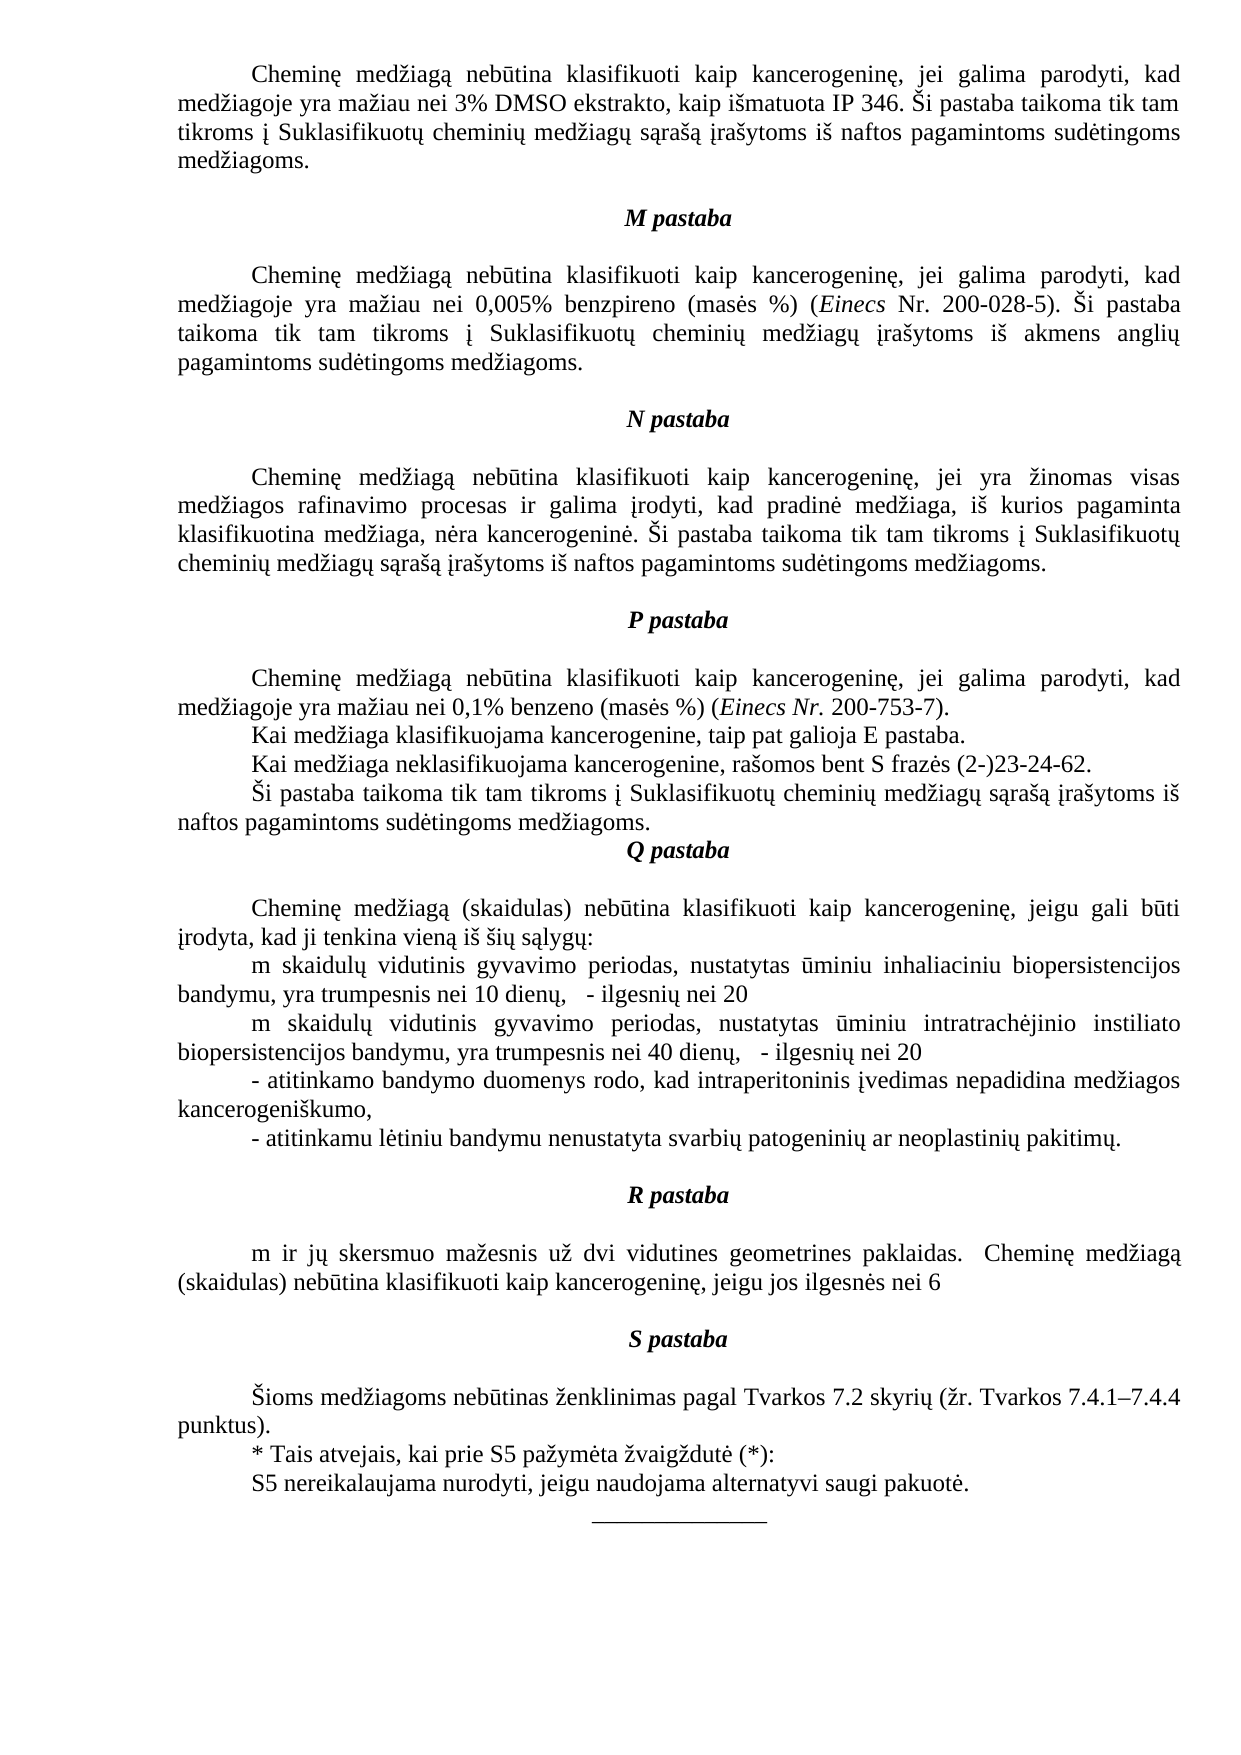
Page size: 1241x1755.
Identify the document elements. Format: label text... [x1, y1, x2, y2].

text Ši pastaba taikoma tik tam tikroms į Suklasifikuotų cheminių medžiagų sąrašą įrašytoms iš naftos pagamintoms sudėtingoms medžiagoms. [177, 778, 1181, 835]
text Q pastaba [177, 835, 1181, 864]
text Kai medžiaga klasifikuojama kancerogenine, taip pat galioja E pastaba. [177, 720, 1181, 749]
text * Tais atvejais, kai prie S5 pažymėta žvaigždutė (*): [177, 1439, 1181, 1468]
text Cheminę medžiagą nebūtina klasifikuoti kaip kancerogeninę, jei galima parodyti, kad medžiagoje yra mažiau nei 3% DMSO ekstrakto, kaip išmatuota IP 346. Ši pastaba taikoma tik tam tikroms į Suklasifikuotų cheminių medžiagų sąrašą įrašytoms iš naftos pagamintoms sudėtingoms medžiagoms. [177, 59, 1181, 174]
text N pastaba [177, 404, 1181, 433]
text Šioms medžiagoms nebūtinas ženklinimas pagal Tvarkos 7.2 skyrių (žr. Tvarkos 7.4.1–7.4.4 punktus). [177, 1382, 1181, 1439]
text ______________ [177, 1497, 1181, 1525]
text - atitinkamu lėtiniu bandymu nenustatyta svarbių patogeninių ar neoplastinių pakitimų. [177, 1123, 1181, 1152]
text m skaidulų vidutinis gyvavimo periodas, nustatytas ūminiu inhaliaciniu biopersistencijos bandymu, yra trumpesnis nei 10 dienų,- ilgesnių nei 20 [177, 950, 1181, 1008]
text R pastaba [177, 1180, 1181, 1209]
text M pastaba [177, 203, 1181, 232]
text Cheminę medžiagą nebūtina klasifikuoti kaip kancerogeninę, jei galima parodyti, kad medžiagoje yra mažiau nei 0,005% benzpireno (masės %) (Einecs Nr. 200-028-5). Ši pastaba taikoma tik tam tikroms į Suklasifikuotų cheminių medžiagų įrašytoms iš akmens anglių pagamintoms sudėtingoms medžiagoms. [177, 260, 1181, 375]
text - atitinkamo bandymo duomenys rodo, kad intraperitoninis įvedimas nepadidina medžiagos kancerogeniškumo, [177, 1065, 1181, 1123]
text P pastaba [177, 605, 1181, 634]
text m skaidulų vidutinis gyvavimo periodas, nustatytas ūminiu intratrachėjinio instiliato biopersistencijos bandymu, yra trumpesnis nei 40 dienų,- ilgesnių nei 20 [177, 1008, 1181, 1065]
text Cheminę medžiagą nebūtina klasifikuoti kaip kancerogeninę, jei galima parodyti, kad medžiagoje yra mažiau nei 0,1% benzeno (masės %) (Einecs Nr. 200-753-7). [177, 663, 1181, 720]
text Kai medžiaga neklasifikuojama kancerogenine, rašomos bent S frazės (2-)23-24-62. [177, 749, 1181, 778]
text m ir jų skersmuo mažesnis už dvi vidutines geometrines paklaidas.Cheminę medžiagą (skaidulas) nebūtina klasifikuoti kaip kancerogeninę, jeigu jos ilgesnės nei 6 [177, 1238, 1181, 1295]
text S pastaba [177, 1324, 1181, 1353]
text S5 nereikalaujama nurodyti, jeigu naudojama alternatyvi saugi pakuotė. [177, 1468, 1181, 1497]
text Cheminę medžiagą nebūtina klasifikuoti kaip kancerogeninę, jei yra žinomas visas medžiagos rafinavimo procesas ir galima įrodyti, kad pradinė medžiaga, iš kurios pagaminta klasifikuotina medžiaga, nėra kancerogeninė. Ši pastaba taikoma tik tam tikroms į Suklasifikuotų cheminių medžiagų sąrašą įrašytoms iš naftos pagamintoms sudėtingoms medžiagoms. [177, 462, 1181, 577]
text Cheminę medžiagą (skaidulas) nebūtina klasifikuoti kaip kancerogeninę, jeigu gali būti įrodyta, kad ji tenkina vieną iš šių sąlygų: [177, 893, 1181, 950]
